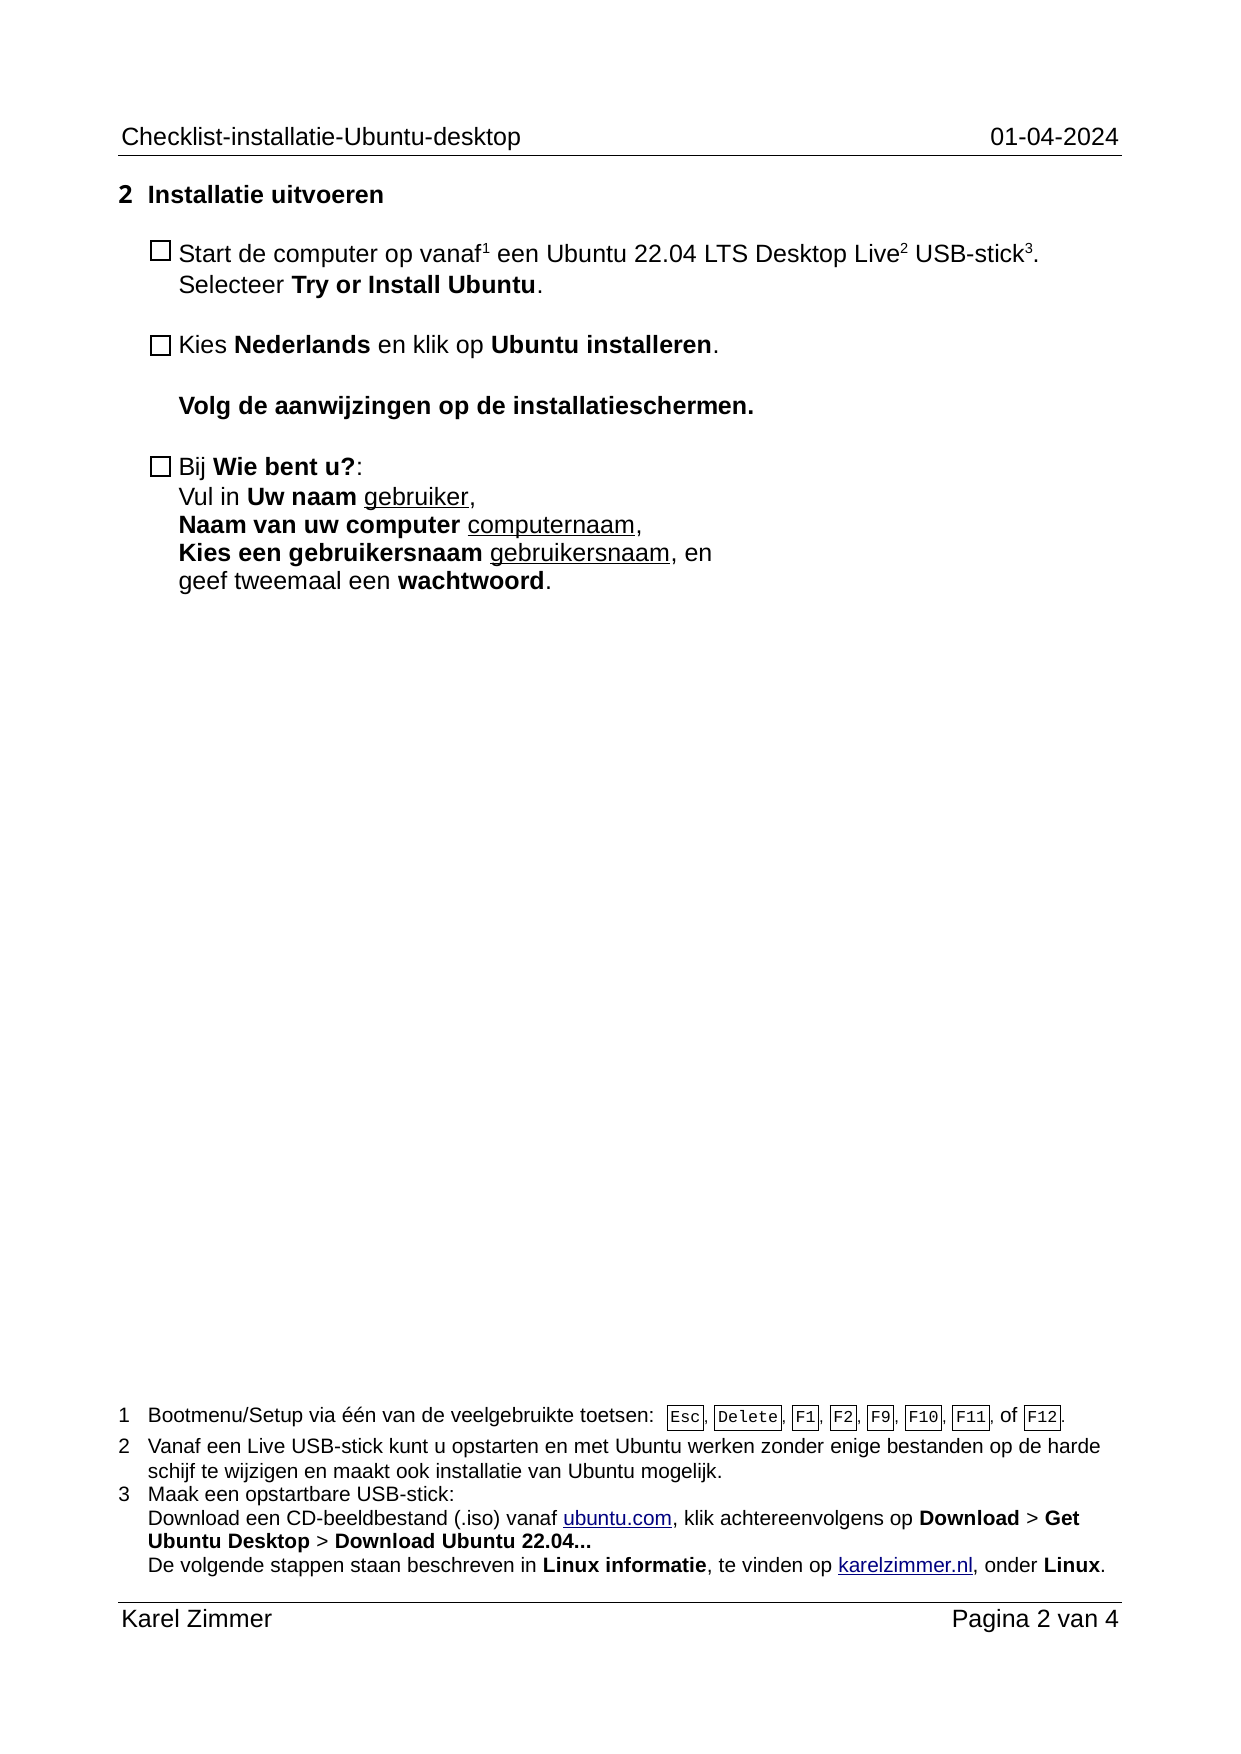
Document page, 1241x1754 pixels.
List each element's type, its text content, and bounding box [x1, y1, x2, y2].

table_cell [118, 421, 142, 451]
table_cell [142, 360, 177, 391]
table_cell Bij Wie bent u?: [177, 451, 1122, 482]
table_cell Vul in Uw naam gebruiker, Naam van uw computer computernaam, Kies een gebruikersnaam gebruikersnaam, en geef tweemaal een wachtwoord. [177, 482, 1122, 596]
table_cell Volg de aanwijzingen op de installatieschermen. [177, 391, 1122, 421]
table_cell Selecteer Try or Install Ubuntu. [177, 269, 1122, 300]
table_cell [118, 482, 142, 596]
table_cell [177, 300, 1122, 330]
table_cell [177, 360, 1122, 391]
table_cell [142, 391, 177, 421]
table_cell [118, 451, 142, 482]
table_cell [142, 269, 177, 300]
list Installatie uitvoeren [118, 177, 1122, 211]
table_cell [118, 391, 142, 421]
table_cell [142, 421, 177, 451]
table_header Start de computer op vanaf een Ubuntu 22.04 LTS Desktop Live USB-stick. [177, 239, 1122, 269]
table_cell [177, 421, 1122, 451]
table_header [118, 239, 142, 269]
table_cell [142, 482, 177, 596]
table_cell [118, 360, 142, 391]
table_cell Kies Nederlands en klik op Ubuntu installeren. [177, 330, 1122, 360]
table_cell [142, 451, 177, 482]
table_header [142, 239, 177, 269]
table_cell [118, 330, 142, 360]
table_cell [142, 300, 177, 330]
table_cell [118, 269, 142, 300]
table_cell [118, 300, 142, 330]
table_cell [142, 330, 177, 360]
